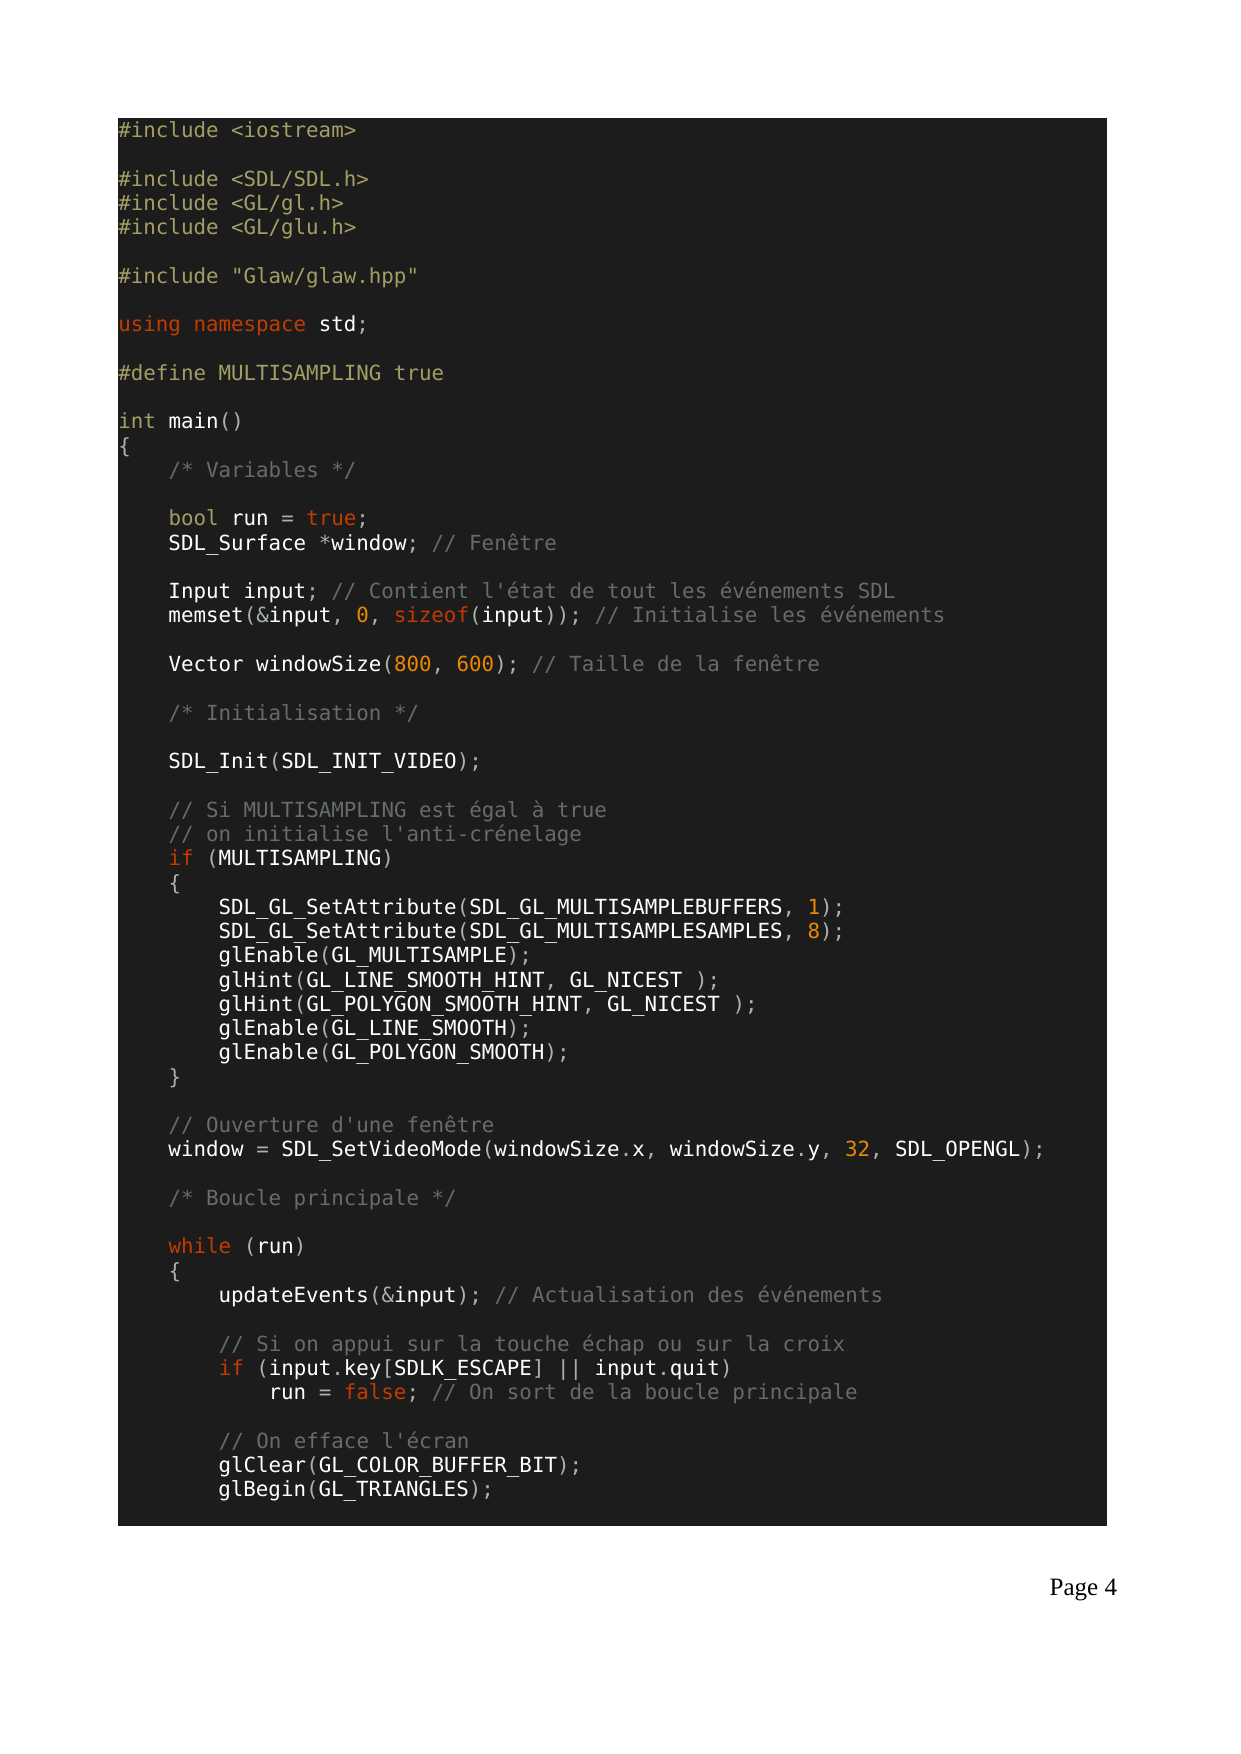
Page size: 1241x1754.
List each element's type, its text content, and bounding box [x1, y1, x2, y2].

text Input input; // Contient l'état de tout les événements SDL [118, 579, 1107, 603]
text // Ouverture d'une fenêtre [118, 1113, 1107, 1137]
text using namespace std; [118, 312, 1107, 337]
text // On efface l'écran [118, 1429, 1107, 1453]
text glHint(GL_LINE_SMOOTH_HINT, GL_NICEST ); [118, 968, 1107, 992]
text { [118, 434, 1107, 458]
text #include <GL/glu.h> [118, 215, 1107, 239]
text SDL_Surface *window; // Fenêtre [118, 531, 1107, 555]
text if (input.key[SDLK_ESCAPE] || input.quit) [118, 1356, 1107, 1380]
text if (MULTISAMPLING) [118, 846, 1107, 871]
text // on initialise l'anti-crénelage [118, 822, 1107, 846]
text memset(&input, 0, sizeof(input)); // Initialise les événements [118, 603, 1107, 628]
text #include <GL/gl.h> [118, 191, 1107, 215]
text // Si MULTISAMPLING est égal à true [118, 798, 1107, 822]
text } [118, 1065, 1107, 1089]
text glHint(GL_POLYGON_SMOOTH_HINT, GL_NICEST ); [118, 992, 1107, 1016]
text { [118, 1259, 1107, 1283]
text #include <SDL/SDL.h> [118, 167, 1107, 191]
text /* Variables */ [118, 458, 1107, 482]
text SDL_Init(SDL_INIT_VIDEO); [118, 749, 1107, 773]
text glEnable(GL_MULTISAMPLE); [118, 943, 1107, 968]
text while (run) [118, 1234, 1107, 1259]
text glEnable(GL_POLYGON_SMOOTH); [118, 1040, 1107, 1065]
text #include <iostream> [118, 118, 1107, 142]
text SDL_GL_SetAttribute(SDL_GL_MULTISAMPLESAMPLES, 8); [118, 919, 1107, 943]
text int main() [118, 409, 1107, 434]
text window = SDL_SetVideoMode(windowSize.x, windowSize.y, 32, SDL_OPENGL); [118, 1137, 1107, 1162]
text updateEvents(&input); // Actualisation des événements [118, 1283, 1107, 1307]
text /* Boucle principale */ [118, 1186, 1107, 1210]
text // Si on appui sur la touche échap ou sur la croix [118, 1332, 1107, 1356]
text run = false; // On sort de la boucle principale [118, 1380, 1107, 1404]
text #include "Glaw/glaw.hpp" [118, 264, 1107, 288]
text glClear(GL_COLOR_BUFFER_BIT); [118, 1453, 1107, 1477]
text SDL_GL_SetAttribute(SDL_GL_MULTISAMPLEBUFFERS, 1); [118, 895, 1107, 919]
text Vector windowSize(800, 600); // Taille de la fenêtre [118, 652, 1107, 676]
text /* Initialisation */ [118, 701, 1107, 725]
text glBegin(GL_TRIANGLES); [118, 1477, 1107, 1502]
text #define MULTISAMPLING true [118, 361, 1107, 385]
text { [118, 871, 1107, 895]
text glEnable(GL_LINE_SMOOTH); [118, 1016, 1107, 1040]
text bool run = true; [118, 506, 1107, 531]
